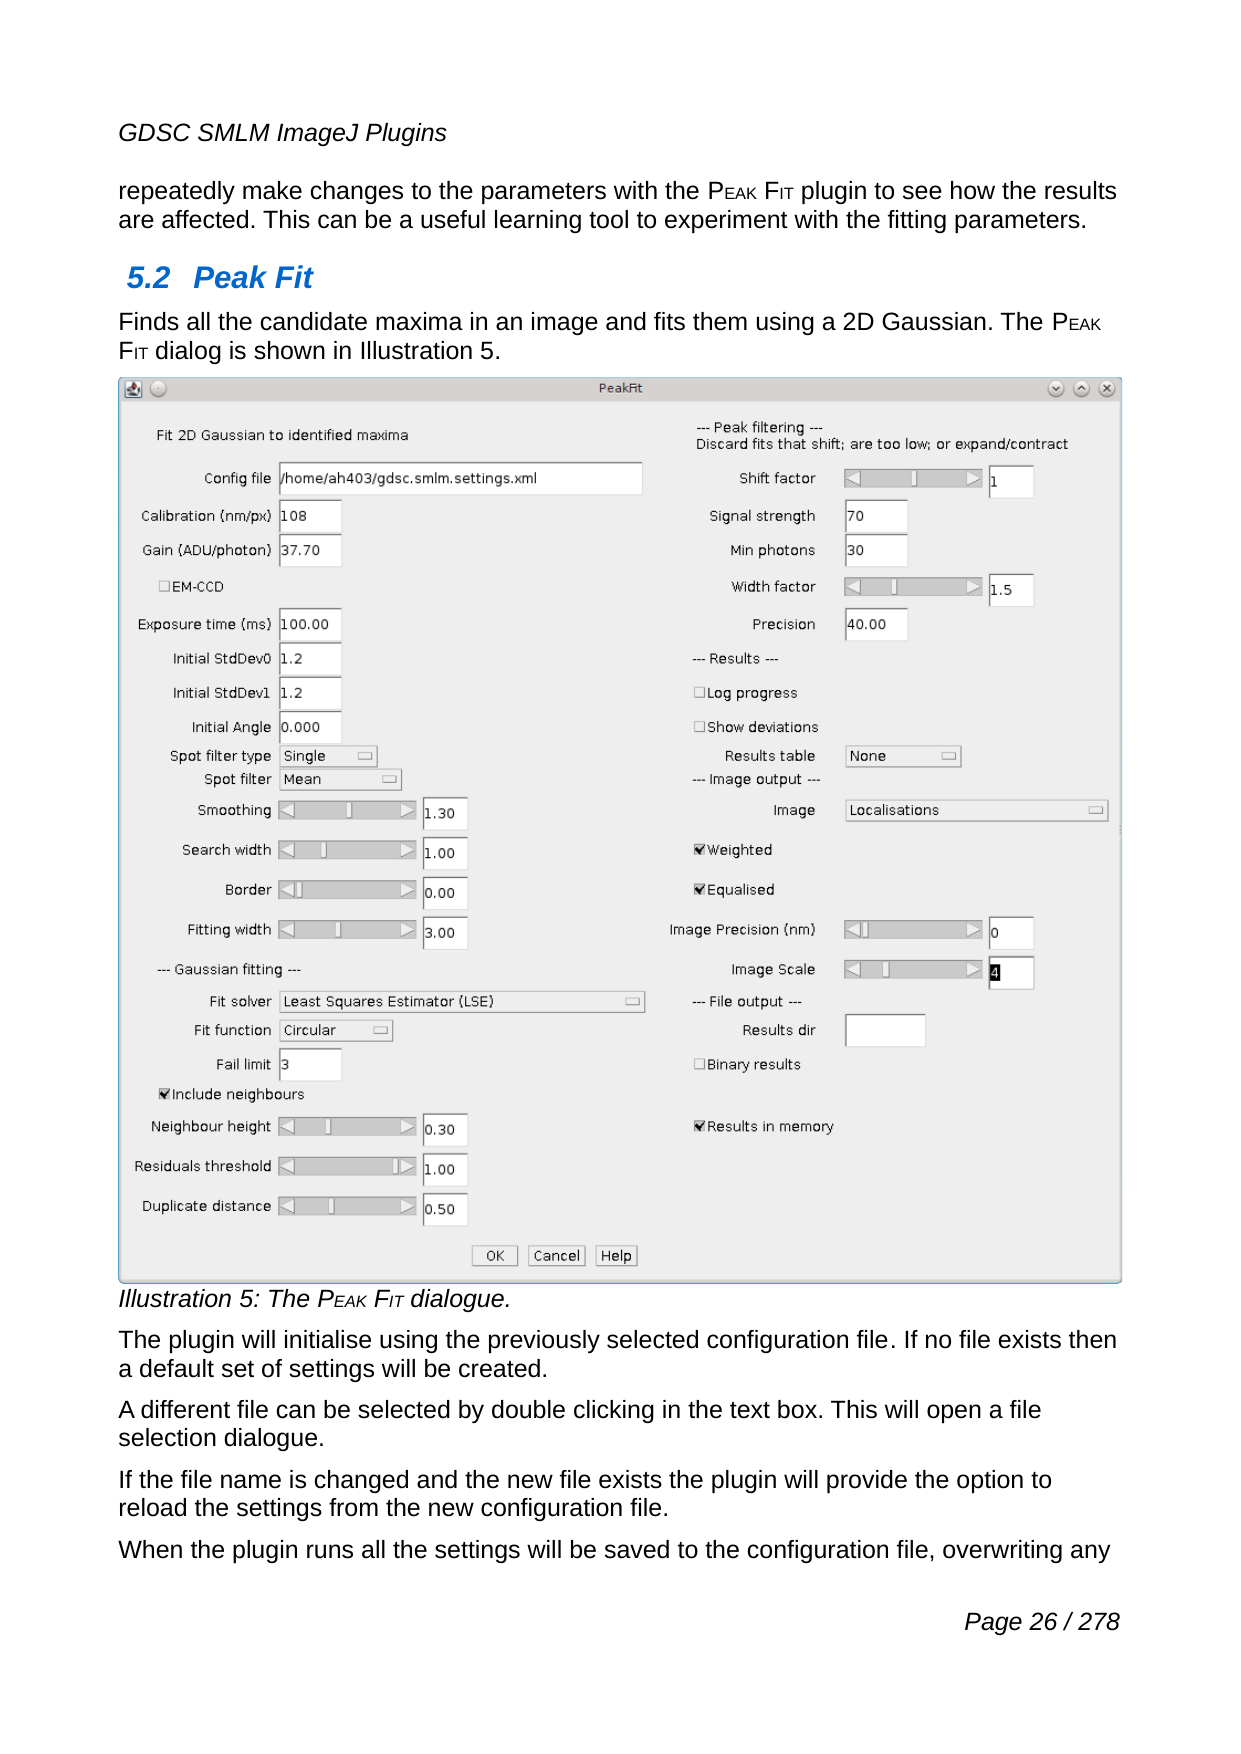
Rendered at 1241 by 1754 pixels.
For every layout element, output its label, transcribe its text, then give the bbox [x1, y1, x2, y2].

text The plugin will initialise using the previously selected configuration file. If no file exists then a default set of settings will be created. [118, 1325, 1122, 1382]
text repeatedly make changes to the parameters with the Peak Fit plugin to see how the results are affected. This can be a useful learning tool to experiment with the fitting parameters. [118, 176, 1122, 234]
text Illustration 5: The Peak Fit dialogue. [118, 1284, 1122, 1312]
subtitle Peak Fit [118, 259, 1122, 294]
text Finds all the candidate maxima in an image and fits them using a 2D Gaussian. The Peak Fit dialog is shown in Illustration 5. [118, 307, 1122, 364]
text When the plugin runs all the settings will be saved to the configuration file, overwriting any [118, 1535, 1122, 1563]
text If the file name is changed and the new file exists the plugin will provide the option to reload the settings from the new configuration file. [118, 1465, 1122, 1522]
picture [118, 377, 1123, 1284]
text A different file can be selected by double clicking in the text box. This will open a file selection dialogue. [118, 1395, 1122, 1452]
